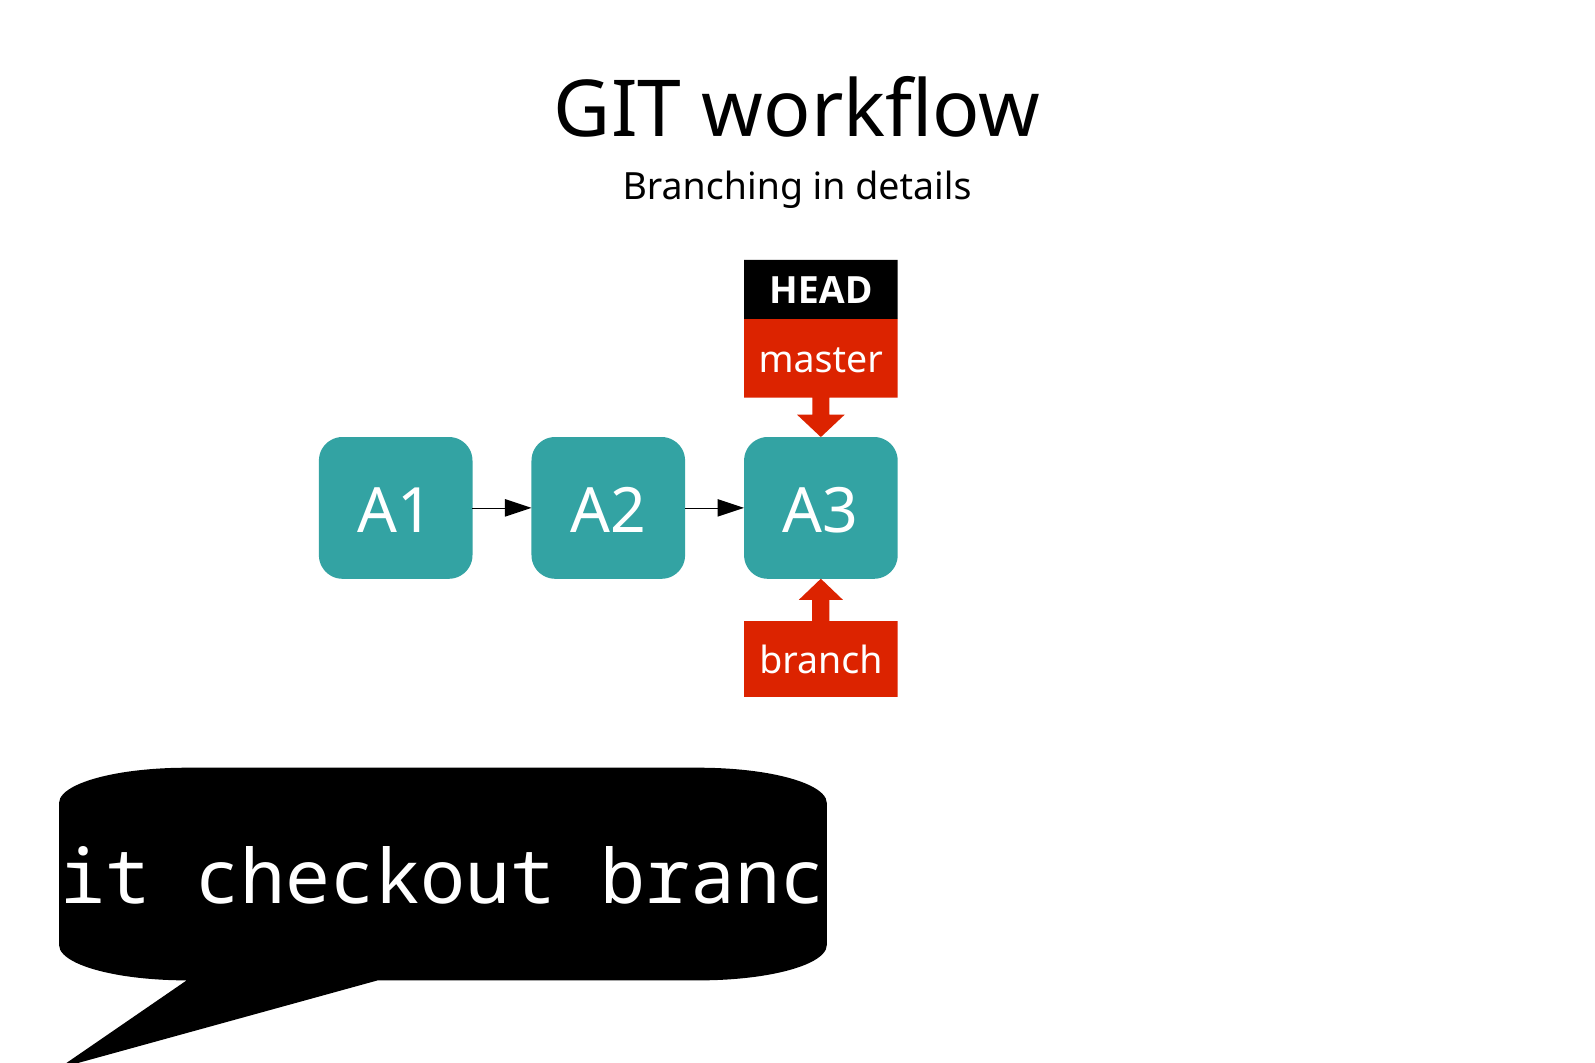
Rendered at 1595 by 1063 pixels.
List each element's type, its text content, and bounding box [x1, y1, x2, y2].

text_box git checkout branch [59, 767, 827, 1063]
text_box A2 [531, 437, 686, 579]
text_box HEAD [744, 259, 898, 319]
text_box master [744, 319, 898, 438]
text_box branch [744, 578, 898, 697]
title GIT workflow Branching in details [79, 42, 1515, 220]
text_box A3 [744, 437, 898, 579]
text_box A1 [318, 437, 473, 579]
